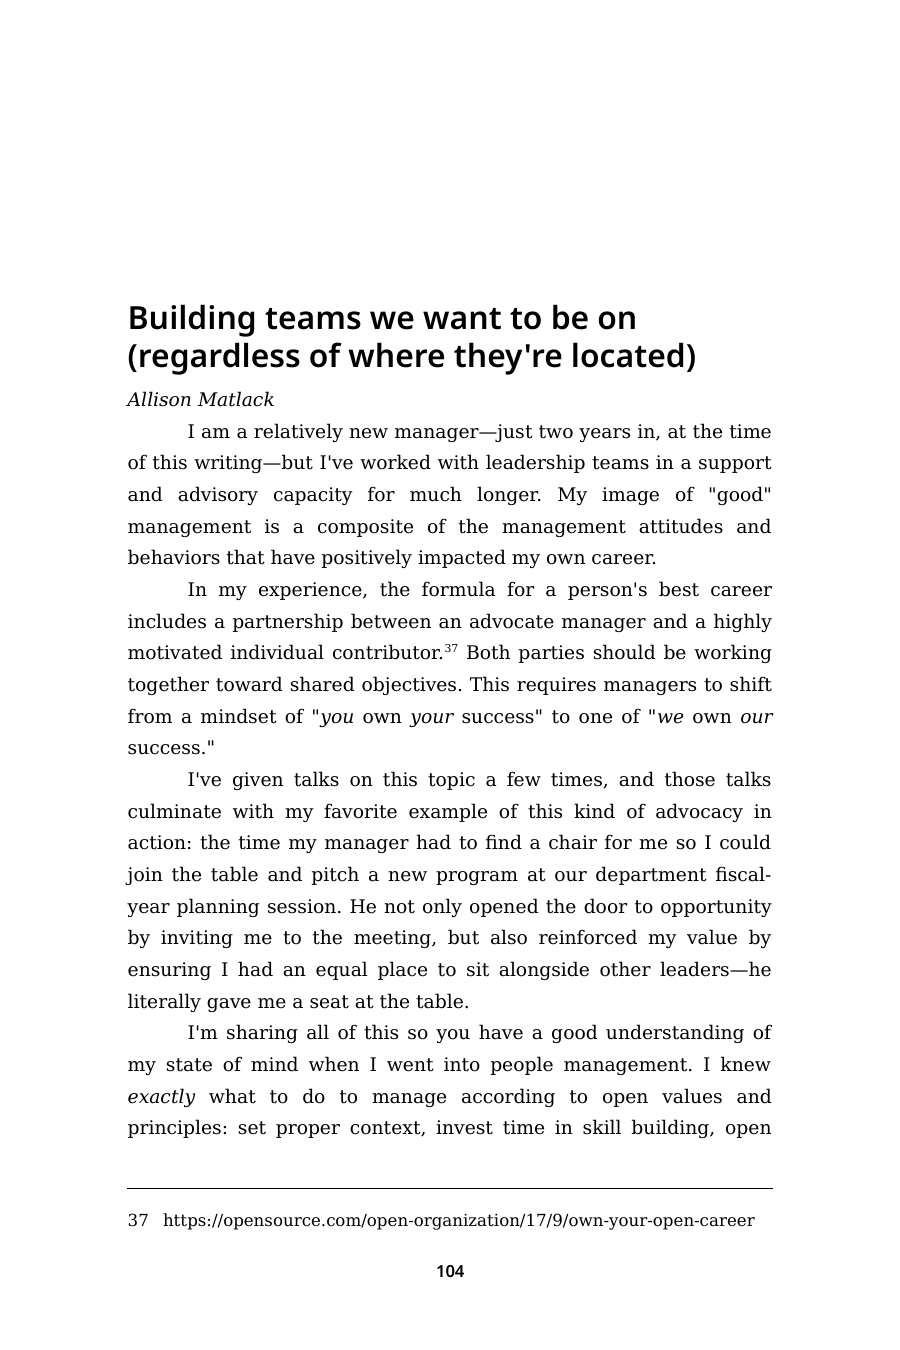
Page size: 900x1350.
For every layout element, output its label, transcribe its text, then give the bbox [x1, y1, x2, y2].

text I am a relatively new manager—just two years in, at the time of this writing—but I've worked with leadership teams in a support and advisory capacity for much longer. My image of "good" management is a composite of the management attitudes and behaviors that have positively impacted my own career. [127, 421, 772, 569]
text In my experience, the formula for a person's best career includes a partnership between an advocate manager and a highly motivated individual contributor. Both parties should be working together toward shared objectives. This requires managers to shift from a mindset of "you own your success" to one of "we own our success." [127, 579, 772, 759]
subtitle Building teams we want to be on (regardless of where they're located) [127, 298, 772, 377]
text I've given talks on this topic a few times, and those talks culminate with my favorite example of this kind of advocacy in action: the time my manager had to find a chair for me so I could join the table and pitch a new program at our department fiscal-year planning session. He not only opened the door to opportunity by inviting me to the meeting, but also reinforced my value by ensuring I had an equal place to sit alongside other leaders—he literally gave me a seat at the table. [127, 769, 772, 1013]
text Allison Matlack [127, 389, 772, 411]
text https://opensource.com/open-organization/17/9/own-your-open-career [127, 1211, 772, 1230]
text I'm sharing all of this so you have a good understanding of my state of mind when I went into people management. I knew exactly what to do to manage according to open values and principles: set proper context, invest time in skill building, open [127, 1022, 772, 1139]
